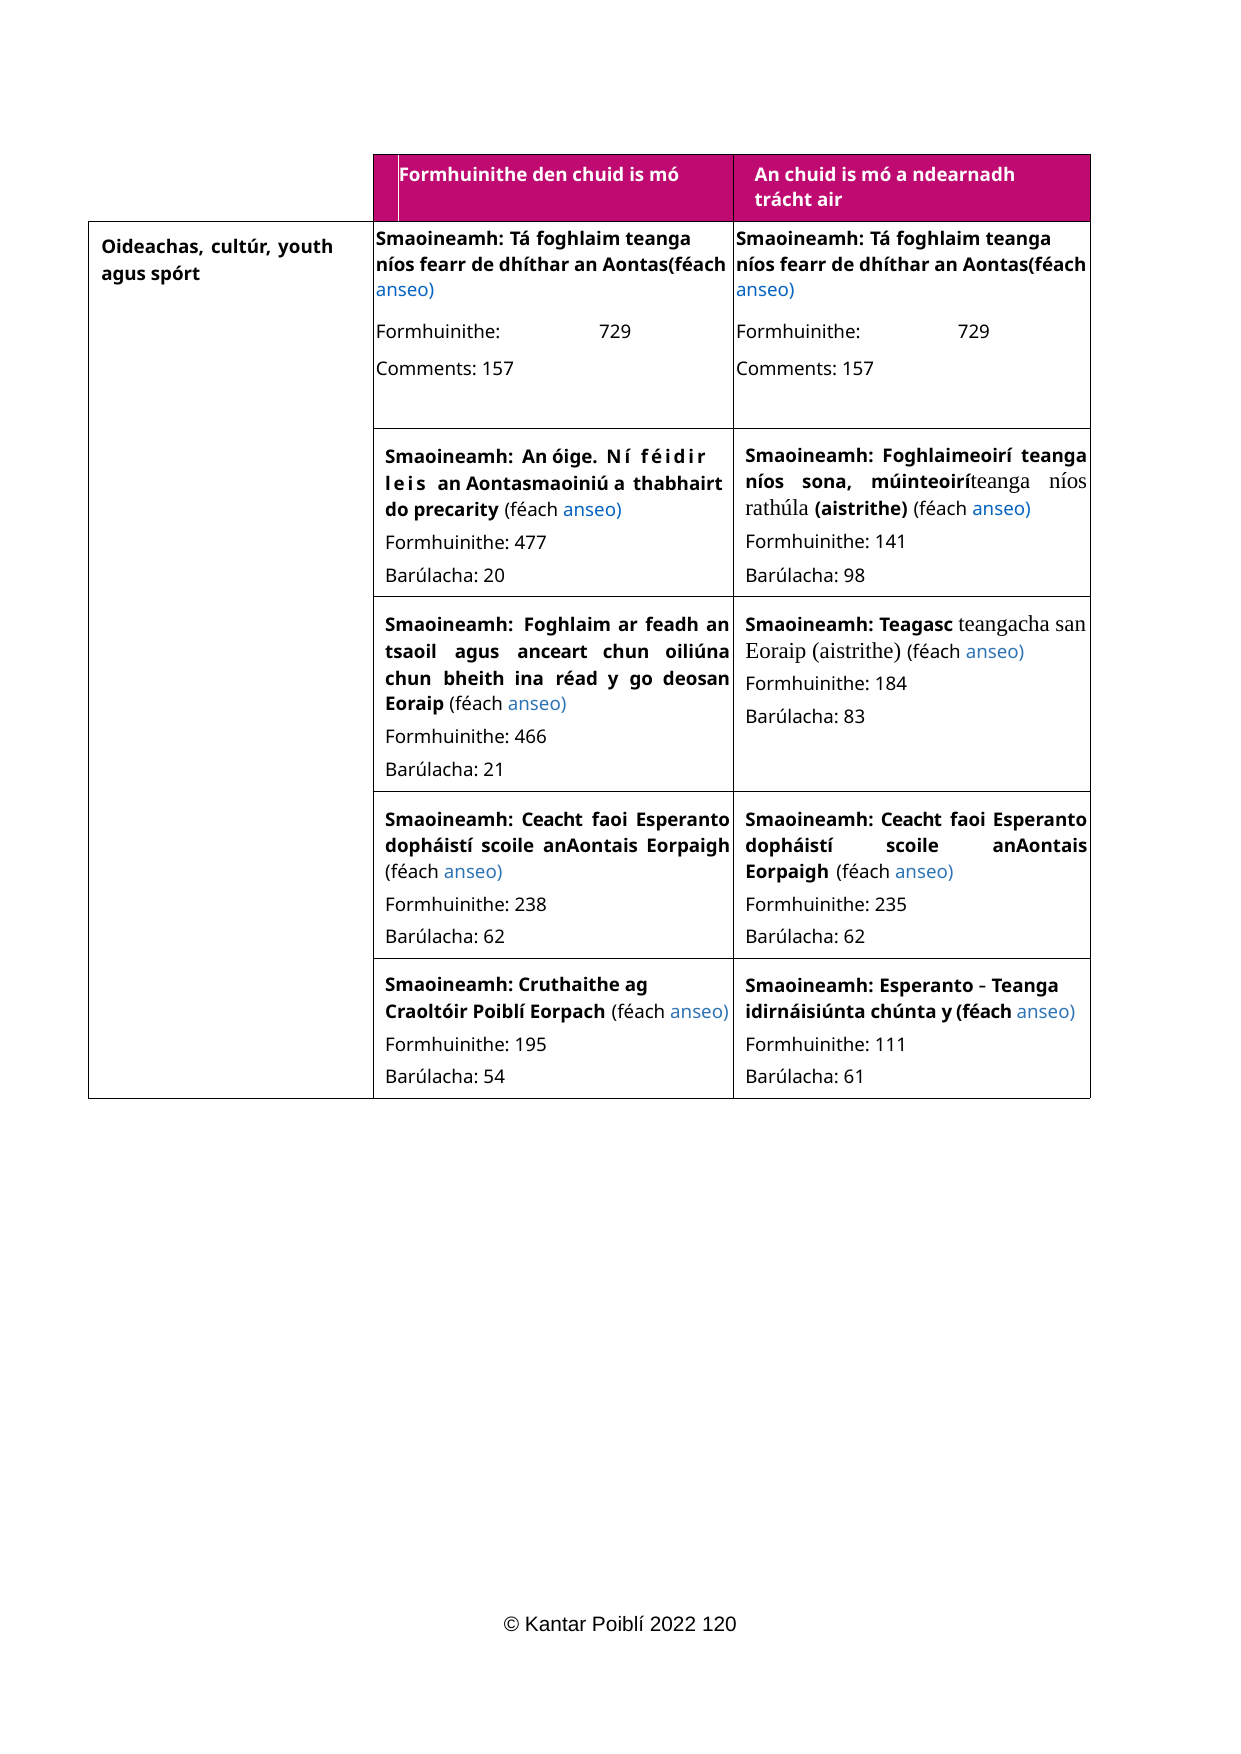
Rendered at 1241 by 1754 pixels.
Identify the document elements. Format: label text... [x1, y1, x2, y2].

table_cell Smaoineamh: Foghlaimeoirí teanga níos sona, múinteoiríteanga níos rathúla (aistrithe) (féach anseo) Formhuinithe: 141 Barúlacha: 98 [734, 429, 1090, 596]
table_header [374, 155, 398, 221]
table_header [734, 155, 754, 221]
table_cell Smaoineamh: Ceacht faoi Esperanto dopháistí scoile anAontais Eorpaigh (féach anseo) Formhuinithe: 235 Barúlacha: 62 [734, 792, 1090, 958]
table_cell Smaoineamh: Tá foghlaim teanga níos fearr de dhíthar an Aontas(féach anseo) Formhuinithe: 729 Comments: 157 [734, 222, 1090, 428]
table_cell Smaoineamh: Ceacht faoi Esperanto dopháistí scoile anAontais Eorpaigh (féach anseo) Formhuinithe: 238 Barúlacha: 62 [374, 792, 733, 958]
table_cell Smaoineamh: Tá foghlaim teanga níos fearr de dhíthar an Aontas(féach anseo) Formhuinithe: 729 Comments: 157 [374, 222, 733, 428]
table_header An chuid is mó a ndearnadh trácht air [754, 155, 1064, 221]
table_cell Oideachas, cultúr, youth agus spórt [89, 222, 373, 1098]
table_cell Smaoineamh: Esperanto - Teanga idirnáisiúnta chúnta y (féach anseo) Formhuinithe: 111 Barúlacha: 61 [734, 959, 1090, 1098]
table_cell Smaoineamh: Teagasc teangacha san Eoraip (aistrithe) (féach anseo) Formhuinithe: 184 Barúlacha: 83 [734, 597, 1090, 791]
table_header Formhuinithe den chuid is mó [399, 155, 707, 221]
table_cell Smaoineamh: Foghlaim ar feadh an tsaoil agus anceart chun oiliúna chun bheith ina réad y go deosan Eoraip (féach anseo) Formhuinithe: 466 Barúlacha: 21 [374, 597, 733, 791]
table_header [707, 155, 733, 221]
table_header [1064, 155, 1090, 221]
table_cell Smaoineamh: Cruthaithe ag Craoltóir Poiblí Eorpach (féach anseo) Formhuinithe: 195 Barúlacha: 54 [374, 959, 733, 1098]
table_cell Smaoineamh: An óige. Ní féidir leis an Aontasmaoiniú a thabhairt do precarity (féach anseo) Formhuinithe: 477 Barúlacha: 20 [374, 429, 733, 596]
table_header [89, 154, 373, 221]
